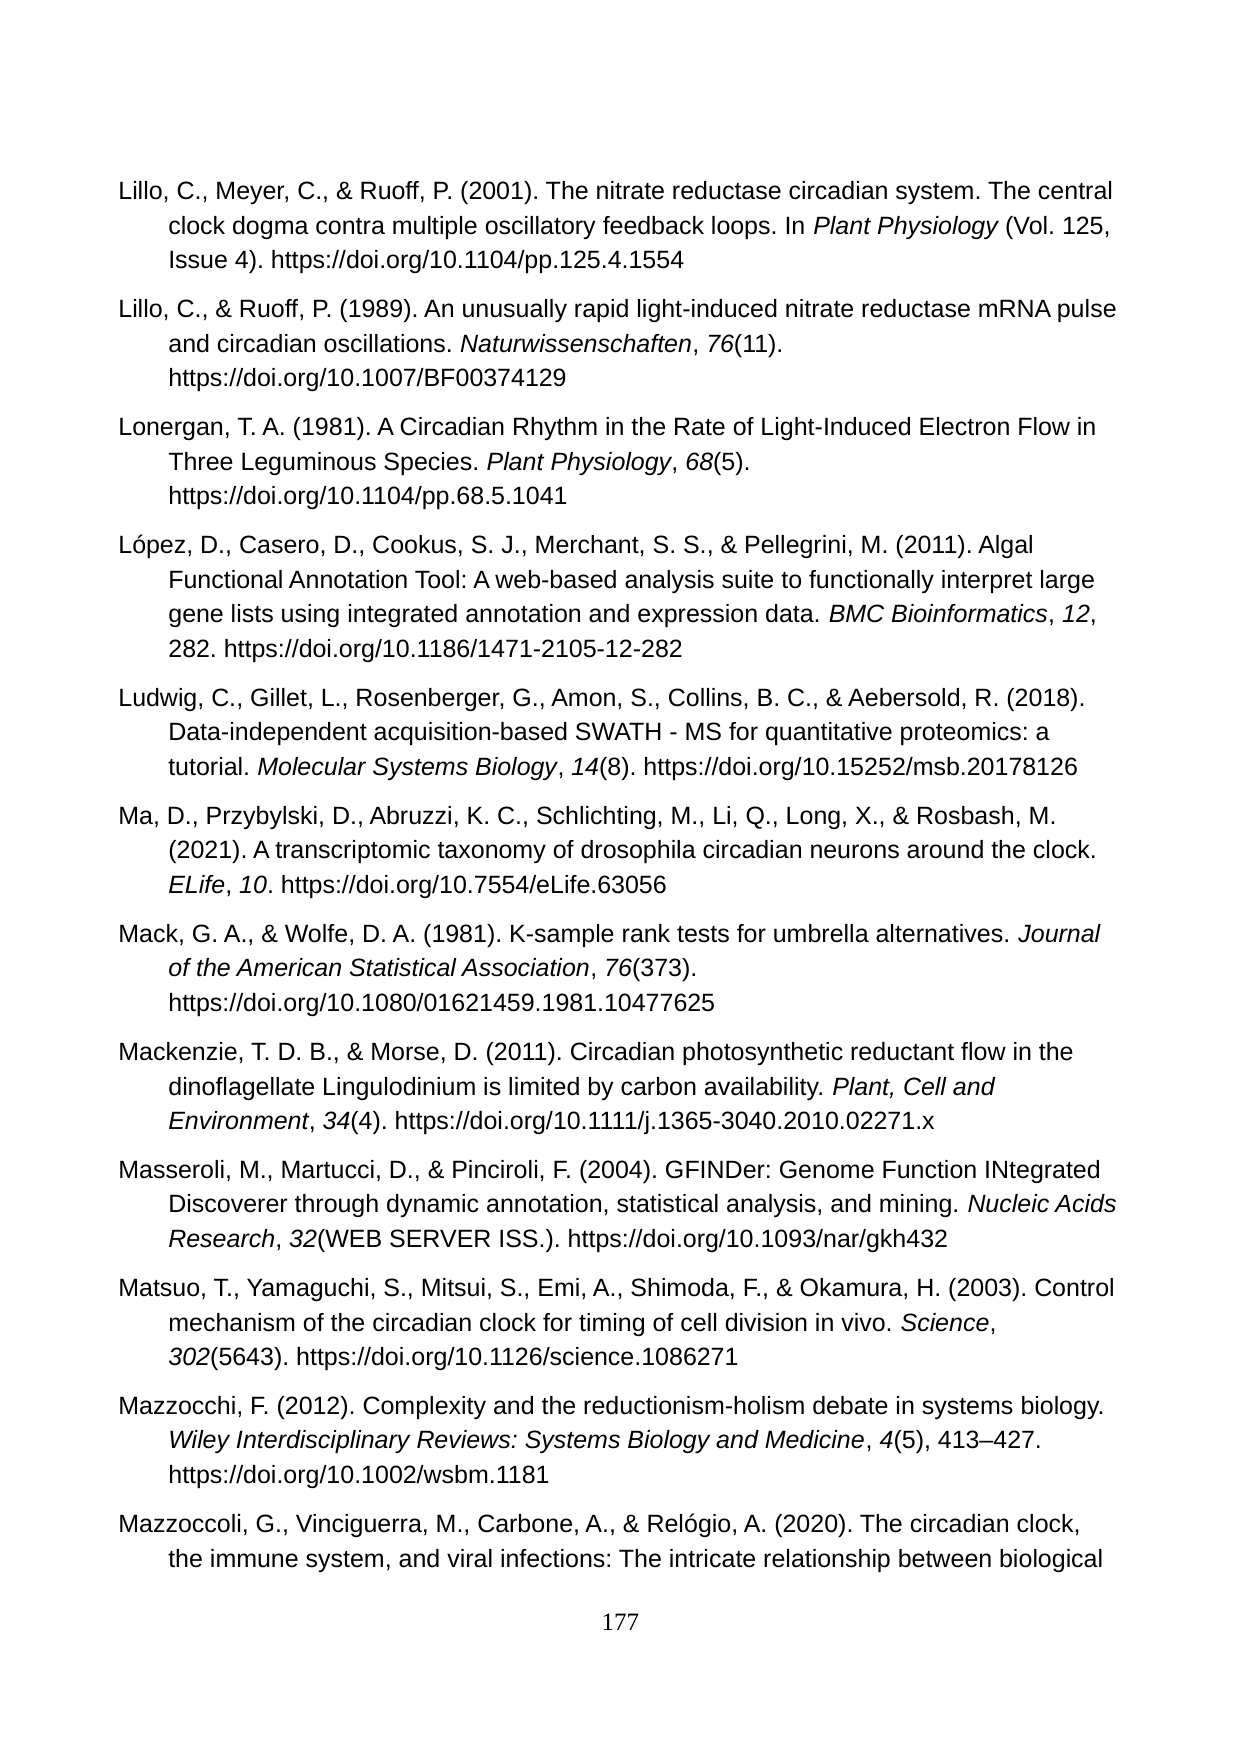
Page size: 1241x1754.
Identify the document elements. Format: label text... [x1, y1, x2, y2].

text Ludwig, C., Gillet, L., Rosenberger, G., Amon, S., Collins, B. C., & Aebersold, R. (2018). Data‐independent acquisition‐based SWATH ‐ MS for quantitative proteomics: a tutorial. Molecular Systems Biology, 14(8). https://doi.org/10.15252/msb.20178126 [118, 683, 1122, 781]
text Matsuo, T., Yamaguchi, S., Mitsui, S., Emi, A., Shimoda, F., & Okamura, H. (2003). Control mechanism of the circadian clock for timing of cell division in vivo. Science, 302(5643). https://doi.org/10.1126/science.1086271 [118, 1273, 1122, 1371]
text Ma, D., Przybylski, D., Abruzzi, K. C., Schlichting, M., Li, Q., Long, X., & Rosbash, M. (2021). A transcriptomic taxonomy of drosophila circadian neurons around the clock. ELife, 10. https://doi.org/10.7554/eLife.63056 [118, 801, 1122, 899]
text Masseroli, M., Martucci, D., & Pinciroli, F. (2004). GFINDer: Genome Function INtegrated Discoverer through dynamic annotation, statistical analysis, and mining. Nucleic Acids Research, 32(WEB SERVER ISS.). https://doi.org/10.1093/nar/gkh432 [118, 1155, 1122, 1253]
text Lillo, C., Meyer, C., & Ruoff, P. (2001). The nitrate reductase circadian system. The central clock dogma contra multiple oscillatory feedback loops. In Plant Physiology (Vol. 125, Issue 4). https://doi.org/10.1104/pp.125.4.1554 [118, 176, 1122, 274]
text Mackenzie, T. D. B., & Morse, D. (2011). Circadian photosynthetic reductant flow in the dinoflagellate Lingulodinium is limited by carbon availability. Plant, Cell and Environment, 34(4). https://doi.org/10.1111/j.1365-3040.2010.02271.x [118, 1037, 1122, 1135]
text López, D., Casero, D., Cookus, S. J., Merchant, S. S., & Pellegrini, M. (2011). Algal Functional Annotation Tool: A web-based analysis suite to functionally interpret large gene lists using integrated annotation and expression data. BMC Bioinformatics, 12, 282. https://doi.org/10.1186/1471-2105-12-282 [118, 530, 1122, 663]
text Lillo, C., & Ruoff, P. (1989). An unusually rapid light-induced nitrate reductase mRNA pulse and circadian oscillations. Naturwissenschaften, 76(11). https://doi.org/10.1007/BF00374129 [118, 294, 1122, 392]
text Mack, G. A., & Wolfe, D. A. (1981). K-sample rank tests for umbrella alternatives. Journal of the American Statistical Association, 76(373). https://doi.org/10.1080/01621459.1981.10477625 [118, 919, 1122, 1017]
text Mazzoccoli, G., Vinciguerra, M., Carbone, A., & Relógio, A. (2020). The circadian clock, the immune system, and viral infections: The intricate relationship between biological [118, 1509, 1122, 1572]
text Mazzocchi, F. (2012). Complexity and the reductionism-holism debate in systems biology. Wiley Interdisciplinary Reviews: Systems Biology and Medicine, 4(5), 413–427. https://doi.org/10.1002/wsbm.1181 [118, 1391, 1122, 1489]
text Lonergan, T. A. (1981). A Circadian Rhythm in the Rate of Light-Induced Electron Flow in Three Leguminous Species. Plant Physiology, 68(5). https://doi.org/10.1104/pp.68.5.1041 [118, 412, 1122, 510]
